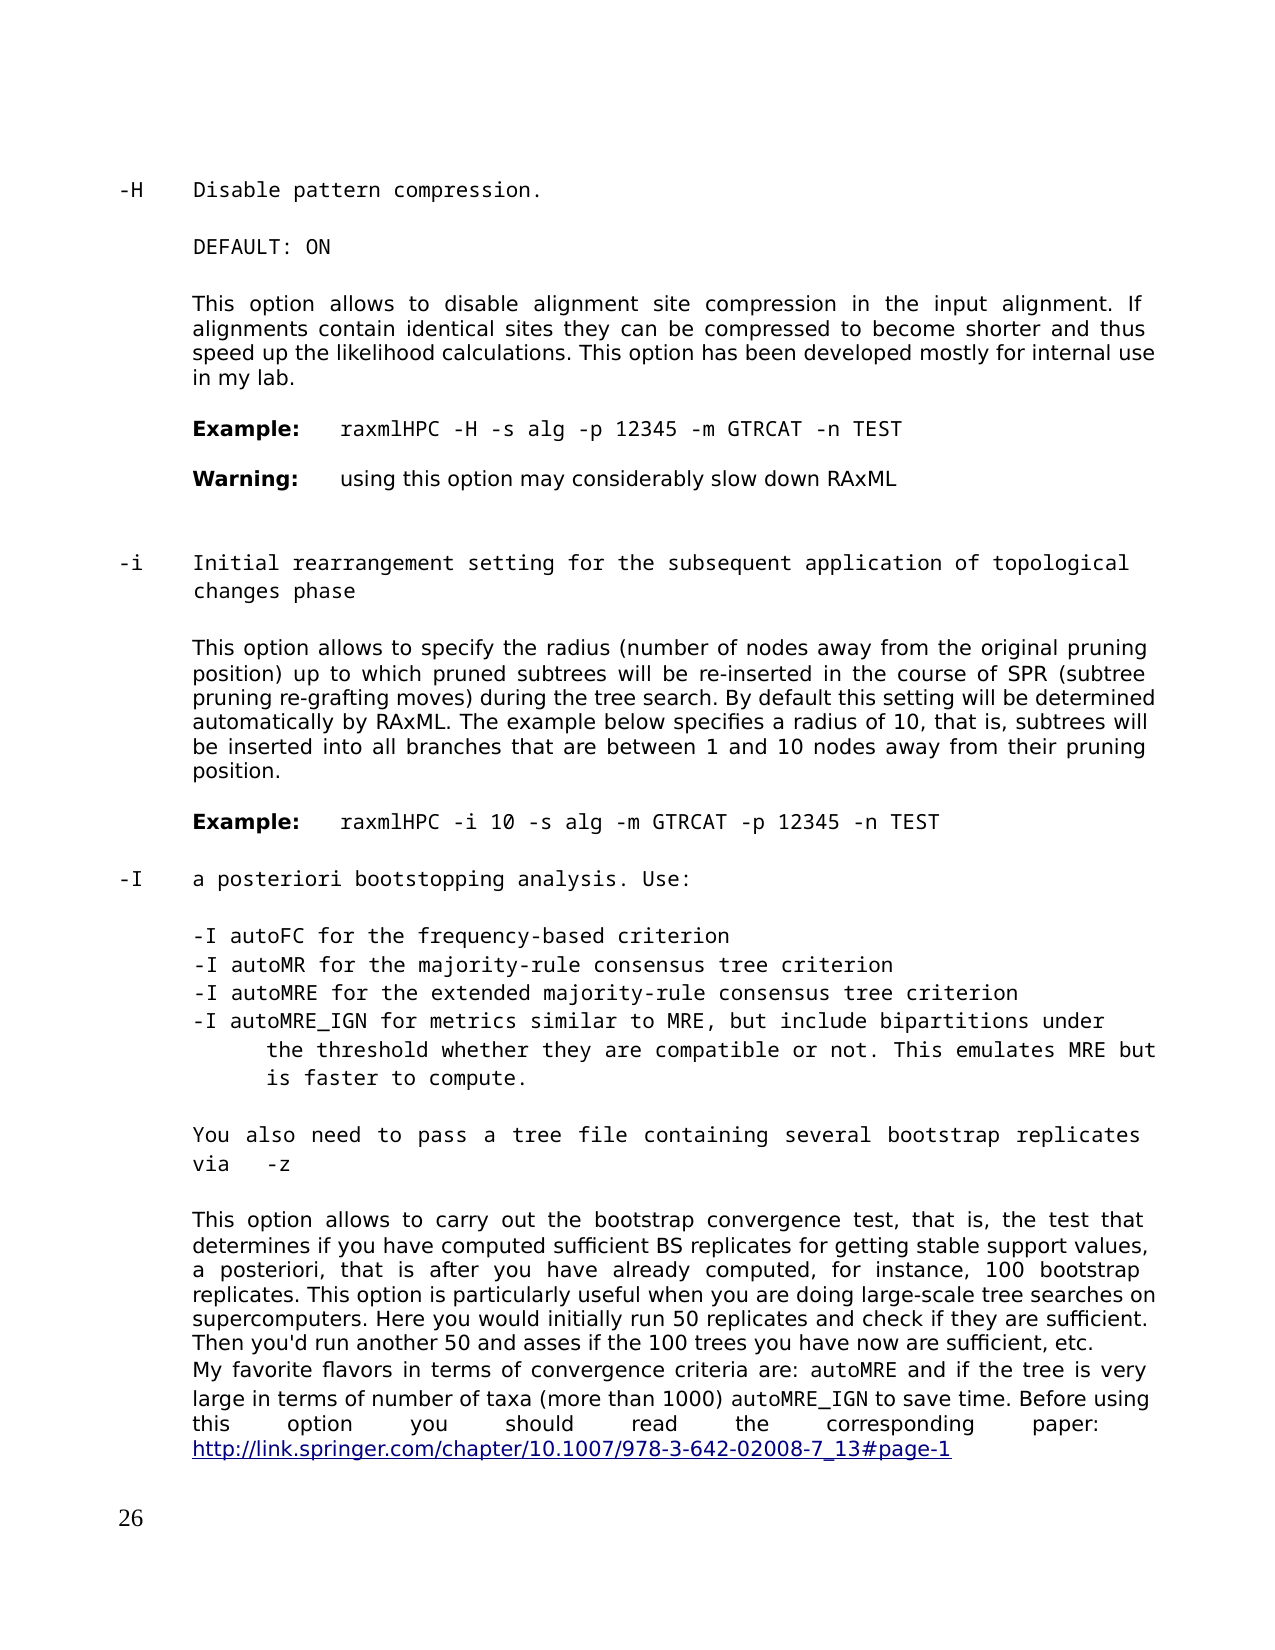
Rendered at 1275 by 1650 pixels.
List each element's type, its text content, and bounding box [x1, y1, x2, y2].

text Example: raxmlHPC -i 10 -s alg -m GTRCAT -p 12345 -n TEST [118, 807, 1157, 836]
text changes phase [118, 577, 1157, 605]
text -I autoMRE_IGN for metrics similar to MRE, but include bipartitions under the threshold whether they are compatible or not. This emulates MRE but is faster to compute. [118, 1007, 1157, 1092]
text This option allows to specify the radius (number of nodes away from the original pruning position) up to which pruned subtrees will be re-inserted in the course of SPR (subtree pruning re-grafting moves) during the tree search. By default this setting will be determined automatically by RAxML. The example below specifies a radius of 10, that is, subtrees will be inserted into all branches that are between 1 and 10 nodes away from their pruning position. [118, 633, 1157, 783]
text Example: raxmlHPC -H -s alg -p 12345 -m GTRCAT -n TEST [118, 414, 1157, 443]
text -I autoMRE for the extended majority-rule consensus tree criterion [118, 978, 1157, 1007]
text -I autoFC for the frequency-based criterion [118, 921, 1157, 950]
text DEFAULT: ON [118, 232, 1157, 260]
text -i Initial rearrangement setting for the subsequent application of topological [118, 548, 1157, 577]
text -I autoMR for the majority-rule consensus tree criterion [118, 950, 1157, 978]
text -I a posteriori bootstopping analysis. Use: [118, 864, 1157, 893]
text You also need to pass a tree file containing several bootstrap replicates via -z [118, 1120, 1157, 1177]
text This option allows to carry out the bootstrap convergence test, that is, the test that determines if you have computed sufficient BS replicates for getting stable support values, a posteriori, that is after you have already computed, for instance, 100 bootstrap replicates. This option is particularly useful when you are doing large-scale tree searches on supercomputers. Here you would initially run 50 replicates and check if they are sufficient. Then you'd run another 50 and asses if the 100 trees you have now are sufficient, etc. [118, 1206, 1157, 1355]
text This option allows to disable alignment site compression in the input alignment. If alignments contain identical sites they can be compressed to become shorter and thus speed up the likelihood calculations. This option has been developed mostly for internal use in my lab. [118, 289, 1157, 390]
text Warning: using this option may considerably slow down RAxML [118, 467, 1157, 491]
text -H Disable pattern compression. [118, 175, 1157, 203]
text My favorite flavors in terms of convergence criteria are: autoMRE and if the tree is very large in terms of number of taxa (more than 1000) autoMRE_IGN to save time. Before using this option you should read the corresponding paper: http://link.springer.com/chapter/10.1007/978-3-642-02008-7_13#page-1 [118, 1355, 1157, 1461]
